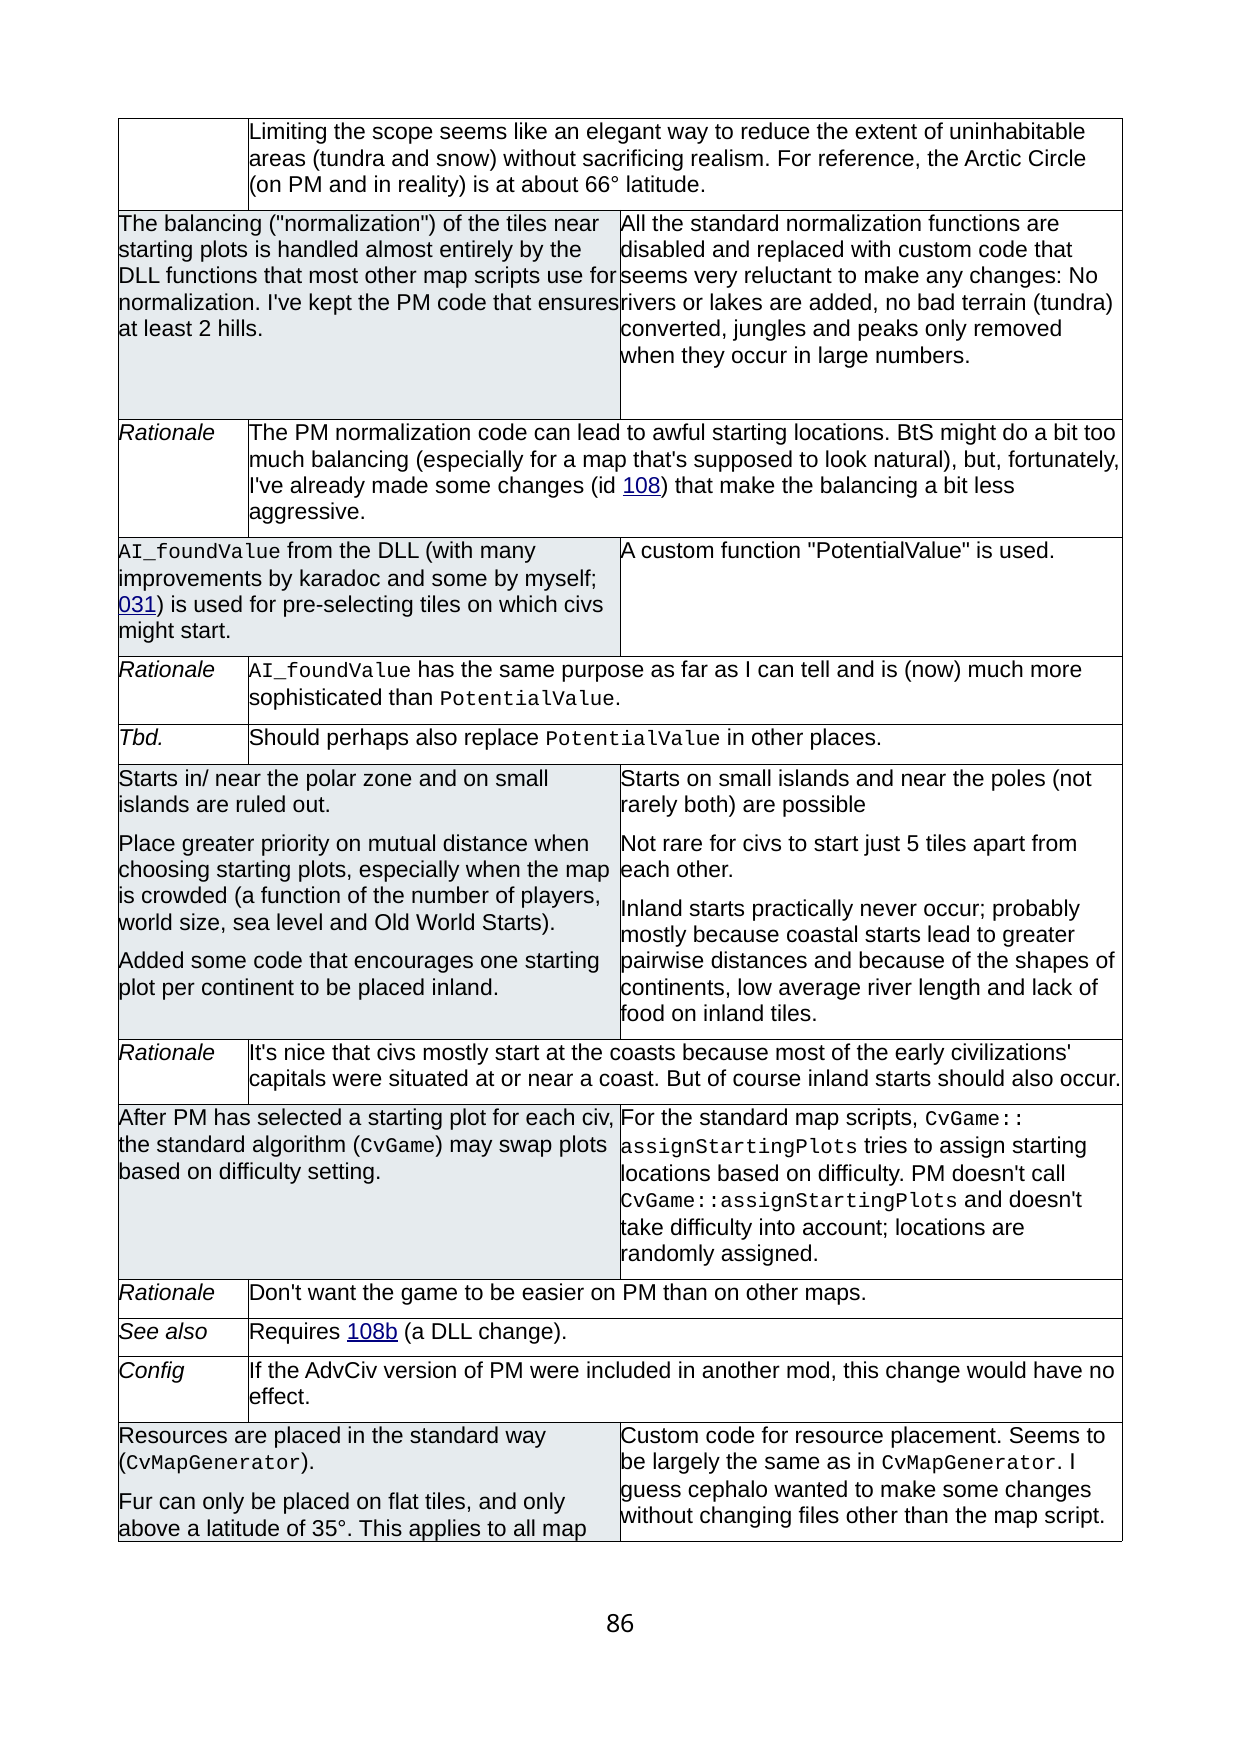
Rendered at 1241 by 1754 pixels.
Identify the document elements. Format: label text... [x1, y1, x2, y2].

table_cell AI_foundValue from the DLL (with many improvements by karadoc and some by myself; 031) is used for pre-selecting tiles on which civs might start. [119, 538, 620, 656]
table_cell Tbd. [119, 725, 248, 764]
table_cell Rationale [119, 1280, 248, 1318]
table_cell After PM has selected a starting plot for each civ, the standard algorithm (CvGame) may swap plots based on difficulty setting. [119, 1105, 620, 1279]
table_cell AI_foundValue has the same purpose as far as I can tell and is (now) much more sophisticated than PotentialValue. [249, 657, 1122, 724]
table_cell The balancing ("normalization") of the tiles near starting plots is handled almost entirely by the DLL functions that most other map scripts use for normalization. I've kept the PM code that ensures at least 2 hills. [119, 211, 620, 419]
table_cell Limiting the scope seems like an elegant way to reduce the extent of uninhabitable areas (tundra and snow) without sacrificing realism. For reference, the Arctic Circle (on PM and in reality) is at about 66° latitude. [249, 119, 1122, 210]
table_cell It's nice that civs mostly start at the coasts because most of the early civilizations' capitals were situated at or near a coast. But of course inland starts should also occur. [249, 1040, 1122, 1104]
table_cell Starts in/ near the polar zone and on small islands are ruled out. Place greater priority on mutual distance when choosing starting plots, especially when the map is crowded (a function of the number of players, world size, sea level and Old World Starts). Added some code that encourages one starting plot per continent to be placed inland. [119, 765, 620, 1039]
table_cell All the standard normalization functions are disabled and replaced with custom code that seems very reluctant to make any changes: No rivers or lakes are added, no bad terrain (tundra) converted, jungles and peaks only removed when they occur in large numbers. [621, 211, 1122, 419]
table_cell Resources are placed in the standard way (CvMapGenerator). Fur can only be placed on flat tiles, and only above a latitude of 35°. This applies to all map [119, 1423, 620, 1541]
table_cell Requires 108b (a DLL change). [249, 1319, 1122, 1356]
table_cell See also [119, 1319, 248, 1356]
table_cell If the AdvCiv version of PM were included in another mod, this change would have no effect. [249, 1357, 1122, 1422]
table_cell Rationale [119, 1040, 248, 1104]
table_cell Rationale [119, 657, 248, 724]
table_cell Should perhaps also replace PotentialValue in other places. [249, 725, 1122, 764]
table_cell The PM normalization code can lead to awful starting locations. BtS might do a bit too much balancing (especially for a map that's supposed to look natural), but, fortunately, I've already made some changes (id 108) that make the balancing a bit less aggressive. [249, 420, 1122, 537]
table_cell Config [119, 1357, 248, 1422]
table_cell A custom function "PotentialValue" is used. [621, 538, 1122, 656]
table_cell [119, 119, 248, 210]
table_cell For the standard map scripts, CvGame:: assignStartingPlots tries to assign starting locations based on difficulty. PM doesn't call CvGame::assignStartingPlots and doesn't take difficulty into account; locations are randomly assigned. [621, 1105, 1122, 1279]
table_cell Starts on small islands and near the poles (not rarely both) are possible Not rare for civs to start just 5 tiles apart from each other. Inland starts practically never occur; probably mostly because coastal starts lead to greater pairwise distances and because of the shapes of continents, low average river length and lack of food on inland tiles. [621, 765, 1122, 1039]
table_cell Custom code for resource placement. Seems to be largely the same as in CvMapGenerator. I guess cephalo wanted to make some changes without changing files other than the map script. [621, 1423, 1122, 1541]
table_cell Don't want the game to be easier on PM than on other maps. [249, 1280, 1122, 1318]
table_cell Rationale [119, 420, 248, 537]
